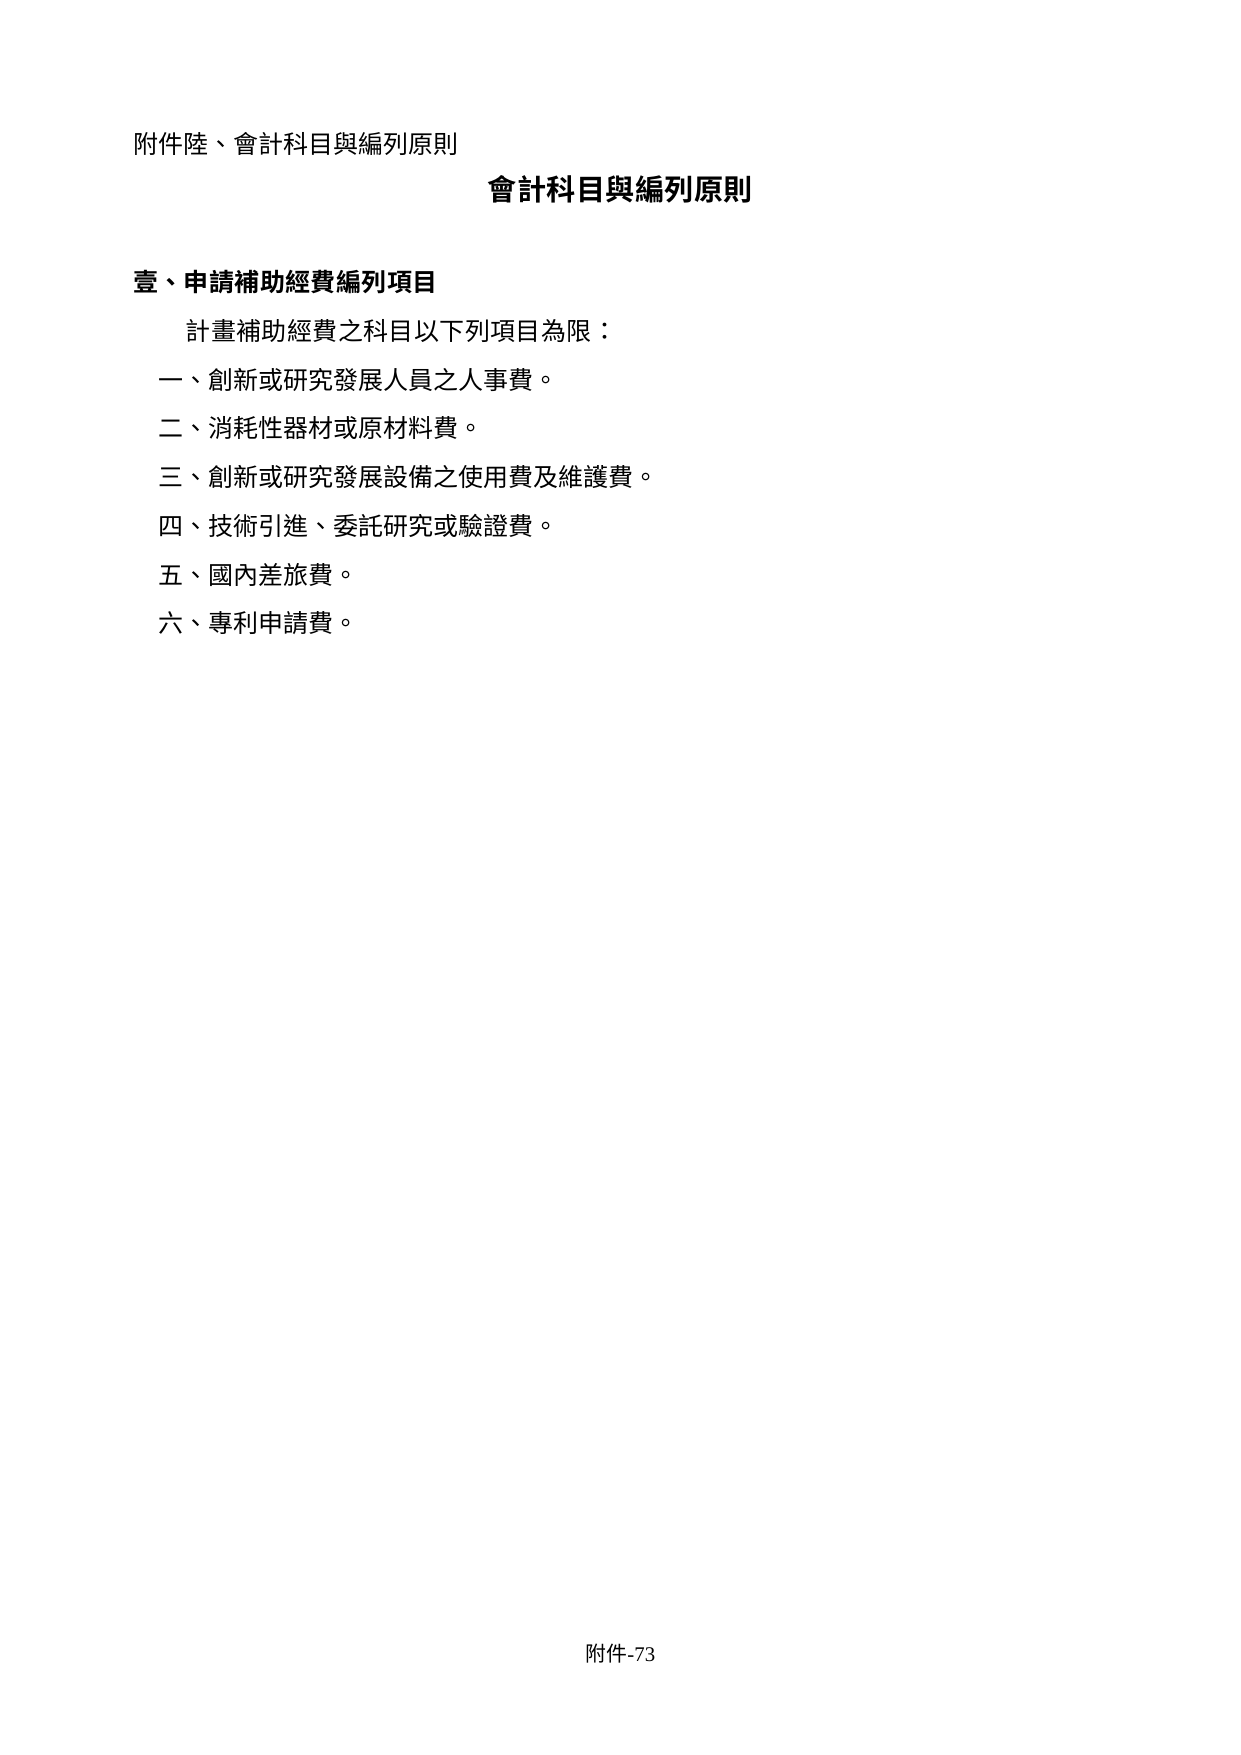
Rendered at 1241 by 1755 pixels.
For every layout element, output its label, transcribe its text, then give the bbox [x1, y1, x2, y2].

text 會計科目與編列原則 [133, 167, 1107, 209]
text 五、國內差旅費。 [158, 555, 1107, 591]
text 四、技術引進、委託研究或驗證費。 [158, 506, 1107, 543]
subtitle 附件陸、會計科目與編列原則 [133, 124, 1107, 160]
text 壹、申請補助經費編列項目 [133, 263, 1107, 299]
text 六、專利申請費。 [158, 604, 1107, 640]
text 一、創新或研究發展人員之人事費。 [158, 360, 1107, 396]
text 三、創新或研究發展設備之使用費及維護費。 [158, 458, 1107, 494]
text 計畫補助經費之科目以下列項目為限： [185, 311, 1107, 348]
text 二、消耗性器材或原材料費。 [158, 409, 1107, 445]
